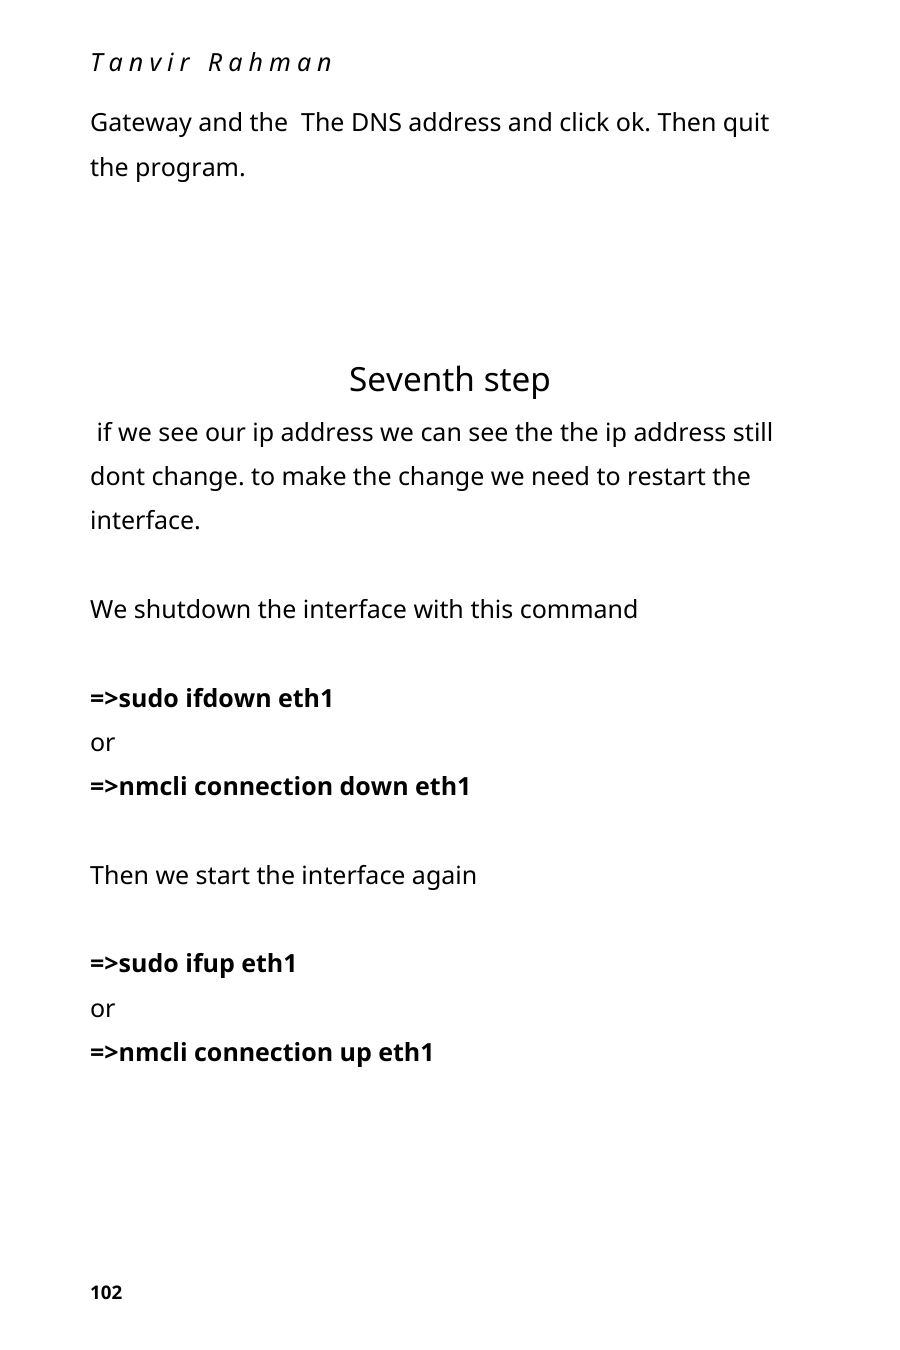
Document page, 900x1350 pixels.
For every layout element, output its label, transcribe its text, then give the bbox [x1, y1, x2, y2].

text Gateway and the The DNS address and click ok. Then quit the program. [90, 105, 810, 183]
text =>nmcli connection up eth1 [90, 1034, 810, 1068]
text or [90, 990, 810, 1024]
text if we see our ip address we can see the the ip address still dont change. to make the change we need to restart the interface. [90, 415, 810, 537]
text =>nmcli connection down eth1 [90, 769, 810, 803]
text =>sudo ifdown eth1 [90, 680, 810, 714]
text =>sudo ifup eth1 [90, 946, 810, 980]
text or [90, 724, 810, 759]
text We shutdown the interface with this command [90, 592, 810, 626]
text Then we start the interface again [90, 857, 810, 891]
text Seventh step [90, 356, 810, 401]
